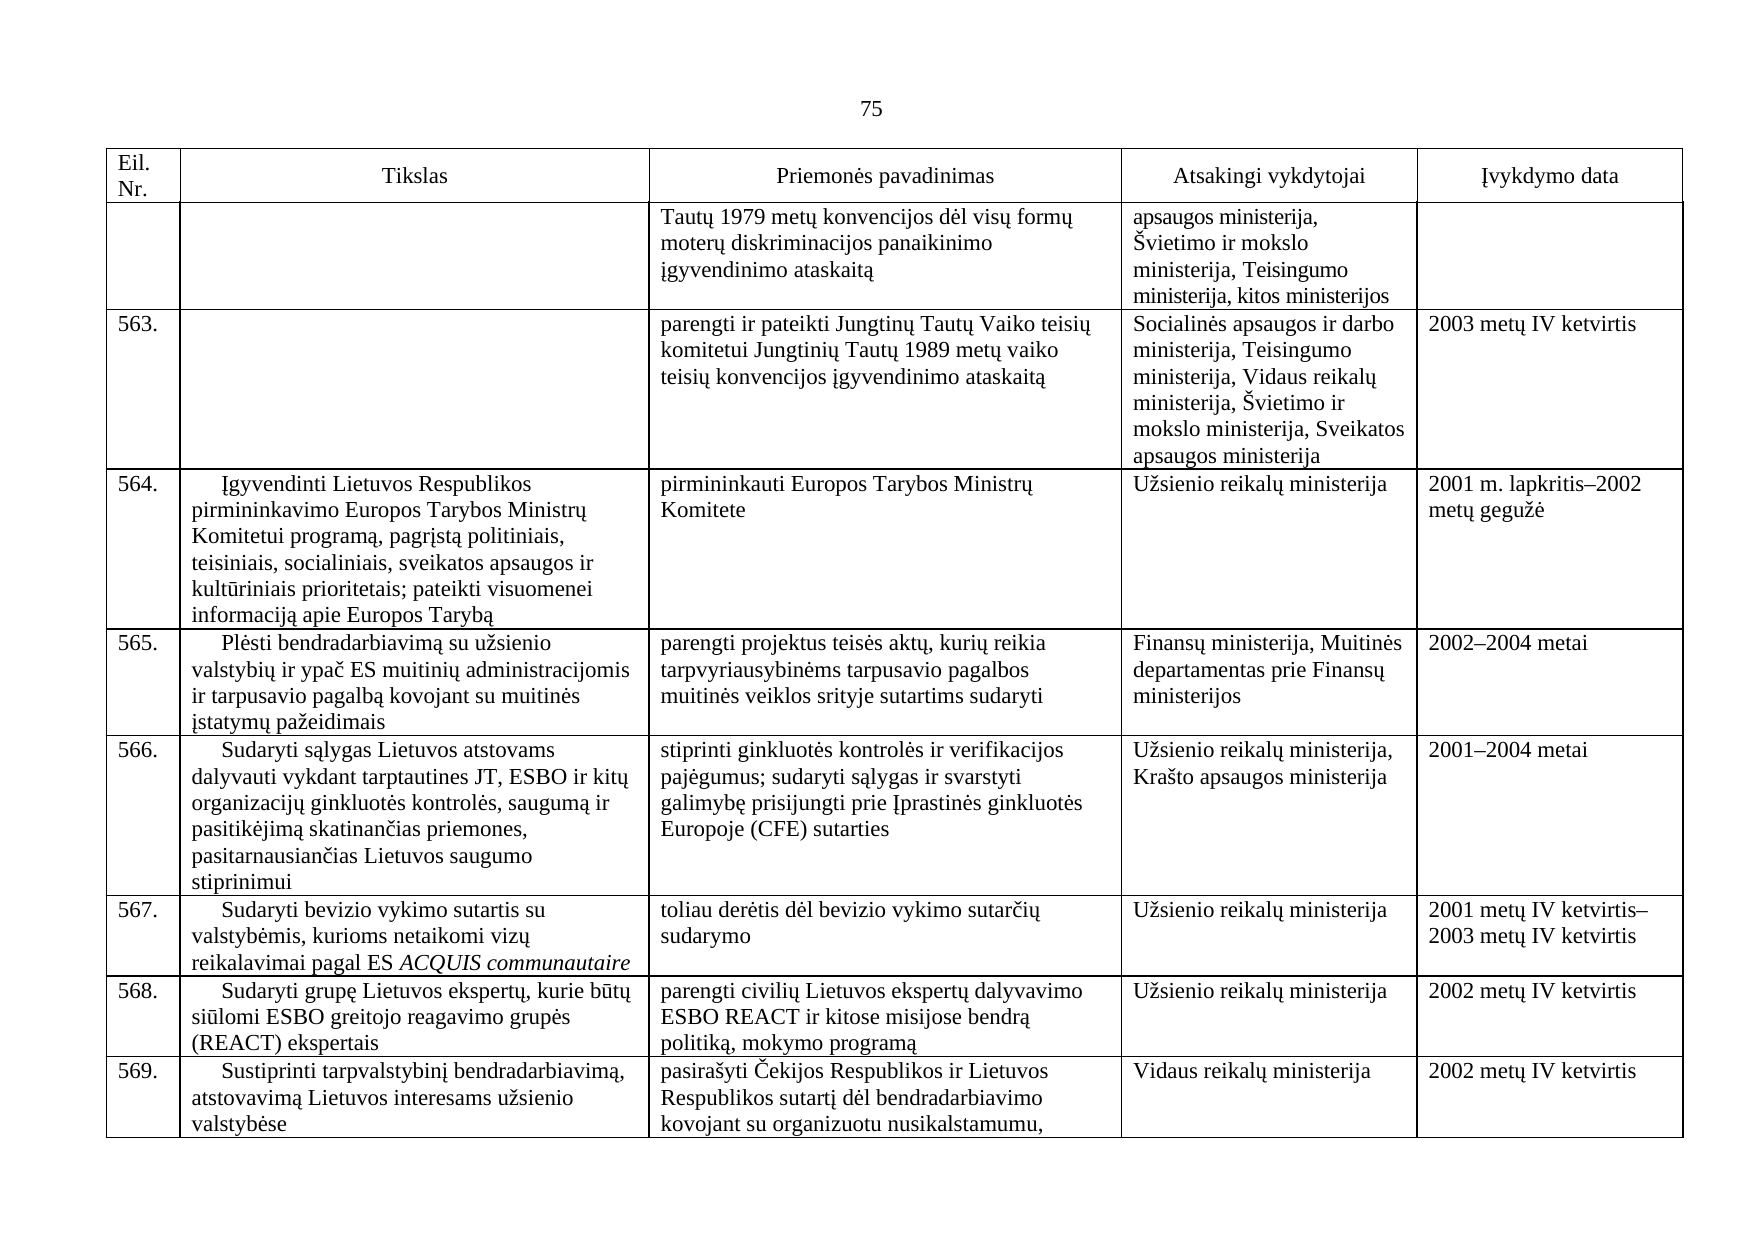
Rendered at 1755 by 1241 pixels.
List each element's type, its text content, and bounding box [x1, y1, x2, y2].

table_cell [107, 1057, 179, 1136]
table_header Priemonės pavadinimas [650, 149, 1121, 201]
table_cell [1418, 203, 1682, 308]
table_cell 2002–2004 metai [1418, 630, 1682, 735]
table_cell 2002 metų IV ketvirtis [1418, 977, 1682, 1056]
table_cell [107, 736, 179, 894]
table_cell Plėsti bendradarbiavimą su užsienio valstybių ir ypač ES muitinių administracijomis ir tarpusavio pagalbą kovojant su muitinės įstatymų pažeidimais [181, 630, 648, 735]
table_cell parengti civilių Lietuvos ekspertų dalyvavimo ESBO REACT ir kitose misijose bendrą politiką, mokymo programą [650, 977, 1121, 1056]
table_cell [107, 470, 179, 628]
table_cell 2001–2004 metai [1418, 736, 1682, 894]
table_cell parengti projektus teisės aktų, kurių reikia tarpvyriausybinėms tarpusavio pagalbos muitinės veiklos srityje sutartims sudaryti [650, 630, 1121, 735]
table_cell Užsienio reikalų ministerija, Krašto apsaugos ministerija [1122, 736, 1416, 894]
table_cell Sudaryti bevizio vykimo sutartis su valstybėmis, kurioms netaikomi vizų reikalavimai pagal ES ACQUIS communautaire [181, 896, 648, 975]
table_header Tikslas [181, 149, 649, 201]
table_cell 2001 metų IV ketvirtis–2003 metų IV ketvirtis [1418, 896, 1682, 975]
table_cell [181, 203, 648, 308]
table_cell 2003 metų IV ketvirtis [1418, 310, 1682, 468]
table_cell Vidaus reikalų ministerija [1122, 1057, 1416, 1136]
table_header Įvykdymo data [1418, 149, 1682, 201]
table_cell Sustiprinti tarpvalstybinį bendradarbiavimą, atstovavimą Lietuvos interesams užsienio valstybėse [181, 1057, 648, 1136]
table_cell Užsienio reikalų ministerija [1122, 470, 1416, 628]
table_cell [107, 977, 179, 1056]
table_cell pasirašyti Čekijos Respublikos ir Lietuvos Respublikos sutartį dėl bendradarbiavimo kovojant su organizuotu nusikalstamumu, [650, 1057, 1121, 1136]
table_cell Įgyvendinti Lietuvos Respublikos pirmininkavimo Europos Tarybos Ministrų Komitetui programą, pagrįstą politiniais, teisiniais, socialiniais, sveikatos apsaugos ir kultūriniais prioritetais; pateikti visuomenei informaciją apie Europos Tarybą [181, 470, 648, 628]
table_cell Užsienio reikalų ministerija [1122, 977, 1416, 1056]
table_cell stiprinti ginkluotės kontrolės ir verifikacijos pajėgumus; sudaryti sąlygas ir svarstyti galimybę prisijungti prie Įprastinės ginkluotės Europoje (CFE) sutarties [650, 736, 1121, 894]
table_cell [181, 310, 648, 468]
table_cell parengti ir pateikti Jungtinų Tautų Vaiko teisių komitetui Jungtinių Tautų 1989 metų vaiko teisių konvencijos įgyvendinimo ataskaitą [650, 310, 1121, 468]
table_cell pirmininkauti Europos Tarybos Ministrų Komitete [650, 470, 1121, 628]
table_cell [107, 896, 179, 975]
table_cell Sudaryti sąlygas Lietuvos atstovams dalyvauti vykdant tarptautines JT, ESBO ir kitų organizacijų ginkluotės kontrolės, saugumą ir pasitikėjimą skatinančias priemones, pasitarnausiančias Lietuvos saugumo stiprinimui [181, 736, 648, 894]
table_cell apsaugos ministerija, Švietimo ir mokslo ministerija, Teisingumo ministerija, kitos ministerijos [1122, 203, 1416, 308]
table_cell 2002 metų IV ketvirtis [1418, 1057, 1682, 1136]
table_cell [107, 203, 179, 308]
table_cell Sudaryti grupę Lietuvos ekspertų, kurie būtų siūlomi ESBO greitojo reagavimo grupės (REACT) ekspertais [181, 977, 648, 1056]
table_cell Užsienio reikalų ministerija [1122, 896, 1416, 975]
table_cell Socialinės apsaugos ir darbo ministerija, Teisingumo ministerija, Vidaus reikalų ministerija, Švietimo ir mokslo ministerija, Sveikatos apsaugos ministerija [1122, 310, 1416, 468]
table_cell toliau derėtis dėl bevizio vykimo sutarčių sudarymo [650, 896, 1121, 975]
table_cell Finansų ministerija, Muitinės departamentas prie Finansų ministerijos [1122, 630, 1416, 735]
table_cell Tautų 1979 metų konvencijos dėl visų formų moterų diskriminacijos panaikinimo įgyvendinimo ataskaitą [650, 203, 1121, 308]
table_cell [107, 310, 179, 468]
table_cell 2001 m. lapkritis–2002 metų gegužė [1418, 470, 1682, 628]
table_cell [107, 630, 179, 735]
table_header Eil. Nr. [107, 149, 180, 201]
table_header Atsakingi vykdytojai [1122, 149, 1417, 201]
